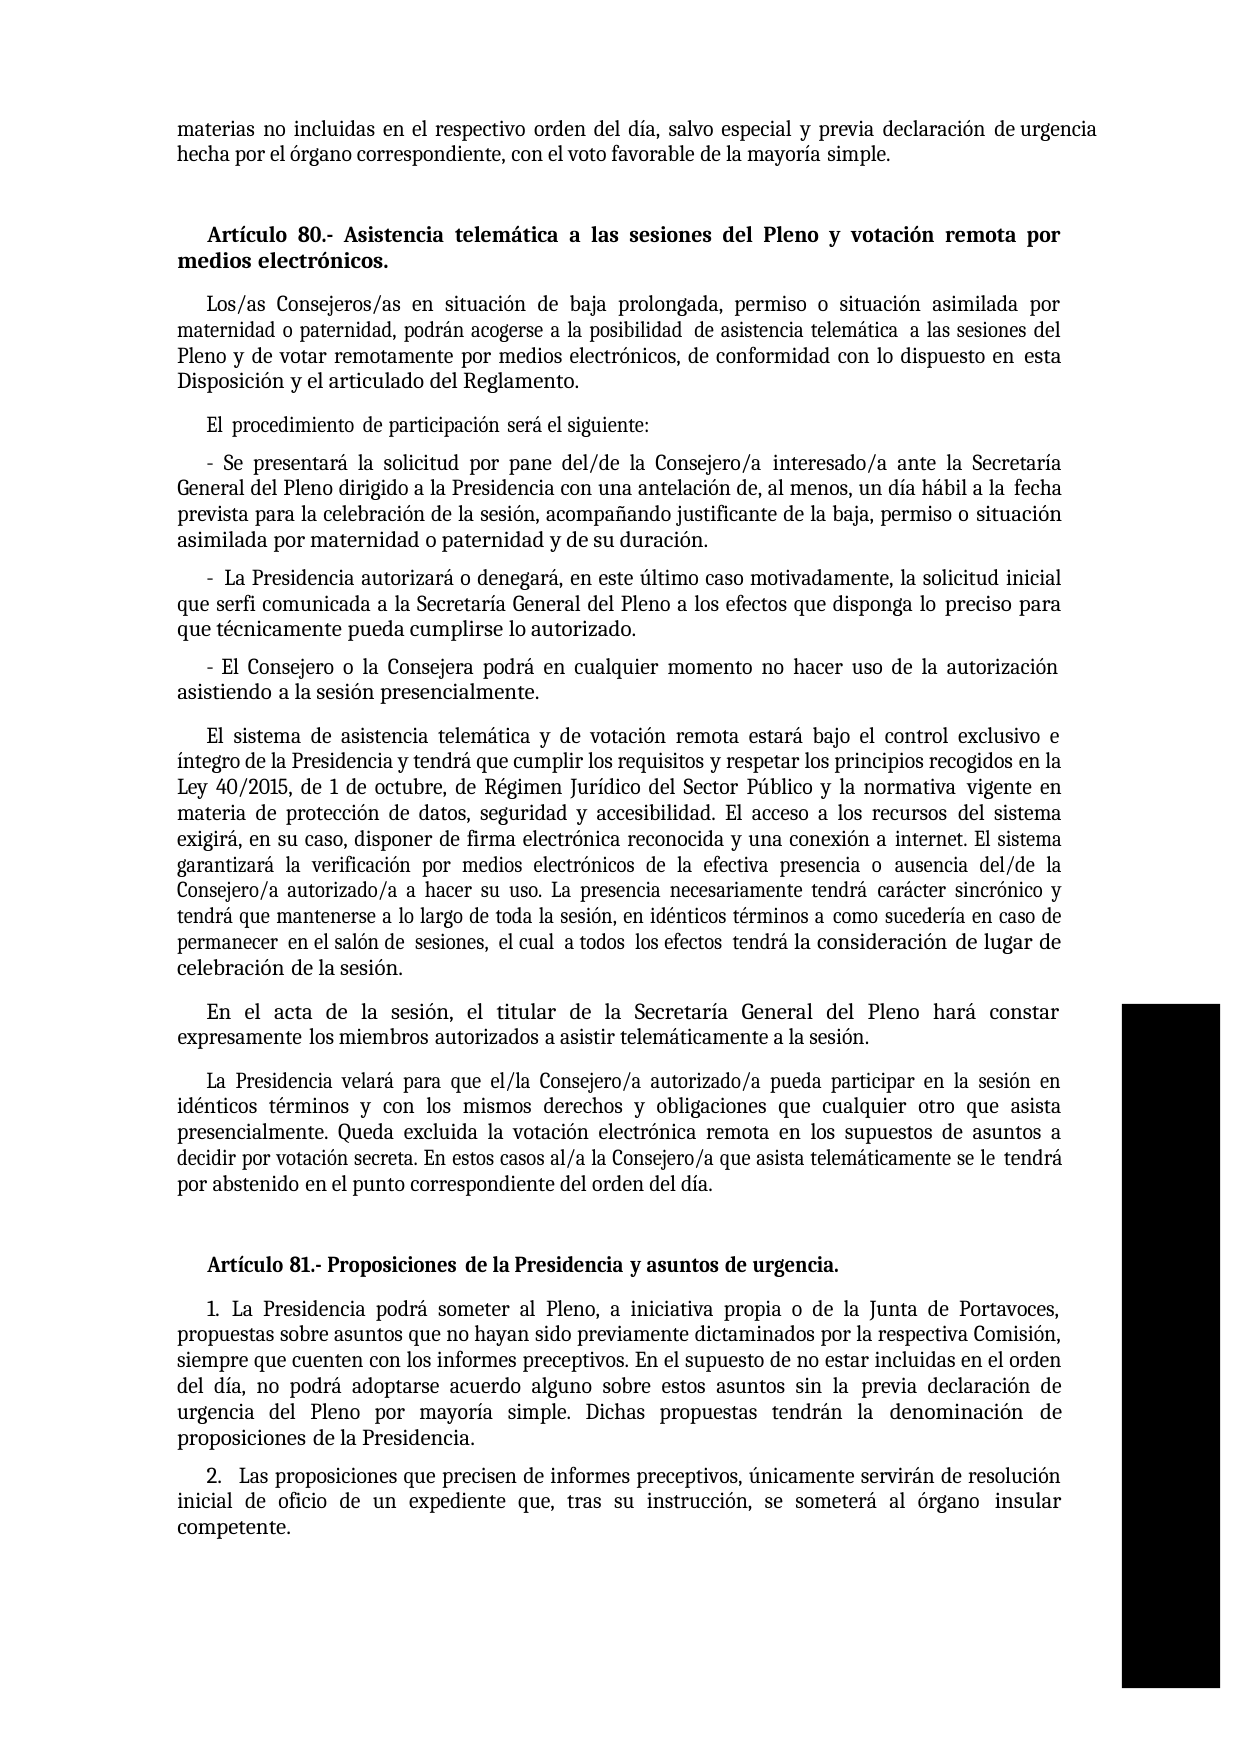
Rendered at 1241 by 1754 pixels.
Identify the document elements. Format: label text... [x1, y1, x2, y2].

text El procedimiento de participación será el siguiente: [206, 412, 1232, 438]
list Se presentará la solicitud por pane del/de la Consejero/a interesado/a ante la Secretaría General del Pleno dirigido a la Presidencia con una antelación de, al menos, un día hábil a la fecha prevista para la celebración de la sesión, acompañando justificante de la baja, permiso o situación asimilada por maternidad o paternidad y de su duración. [177, 450, 1062, 553]
list El Consejero o la Consejera podrá en cualquier momento no hacer uso de la autorización asistiendo a la sesión presencialmente. [177, 654, 1060, 705]
text materias no incluidas en el respectivo orden del día, salvo especial y previa declaración de urgencia hecha por el órgano correspondiente, con el voto favorable de la mayoría simple. [177, 116, 1117, 167]
list La Presidencia autorizará o denegará, en este último caso motivadamente, la solicitud inicial que serfi comunicada a la Secretaría General del Pleno a los efectos que disponga lo preciso para que técnicamente pueda cumplirse lo autorizado. [177, 565, 1061, 643]
text El sistema de asistencia telemática y de votación remota estará bajo el control exclusivo e íntegro de la Presidencia y tendrá que cumplir los requisitos y respetar los principios recogidos en la Ley 40/2015, de 1 de octubre, de Régimen Jurídico del Sector Público y la normativa vigente en materia de protección de datos, seguridad y accesibilidad. El acceso a los recursos del sistema exigirá, en su caso, disponer de firma electrónica reconocida y una conexión a internet. El sistema garantizará la verificación por medios electrónicos de la efectiva presencia o ausencia del/de la Consejero/a autorizado/a a hacer su uso. La presencia necesariamente tendrá carácter sincrónico y tendrá que mantenerse a lo largo de toda la sesión, en idénticos términos a como sucedería en caso de permanecer en el salón de sesiones, el cual a todos los efectos tendrá la consideración de lugar de celebración de la sesión. [177, 723, 1062, 981]
text En el acta de la sesión, el titular de la Secretaría General del Pleno hará constar expresamente los miembros autorizados a asistir telemáticamente a la sesión. [177, 999, 1059, 1050]
text Los/as Consejeros/as en situación de baja prolongada, permiso o situación asimilada por maternidad o paternidad, podrán acogerse a la posibilidad de asistencia telemática a las sesiones del Pleno y de votar remotamente por medios electrónicos, de conformidad con lo dispuesto en esta Disposición y el articulado del Reglamento. [177, 291, 1061, 394]
list Las proposiciones que precisen de informes preceptivos, únicamente servirán de resolución inicial de oficio de un expediente que, tras su instrucción, se someterá al órgano insular competente. [177, 1463, 1061, 1540]
text Artículo 81.- Proposiciones de la Presidencia y asuntos de urgencia. [207, 1252, 1121, 1278]
text Artículo 80.- Asistencia telemática a las sesiones del Pleno y votación remota por medios electrónicos. [177, 222, 1061, 274]
list La Presidencia podrá someter al Pleno, a iniciativa propia o de la Junta de Portavoces, propuestas sobre asuntos que no hayan sido previamente dictaminados por la respectiva Comisión, siempre que cuenten con los informes preceptivos. En el supuesto de no estar incluidas en el orden del día, no podrá adoptarse acuerdo alguno sobre estos asuntos sin la previa declaración de urgencia del Pleno por mayoría simple. Dichas propuestas tendrán la denominación de proposiciones de la Presidencia. [177, 1296, 1062, 1451]
text La Presidencia velará para que el/la Consejero/a autorizado/a pueda participar en la sesión en idénticos términos y con los mismos derechos y obligaciones que cualquier otro que asista presencialmente. Queda excluida la votación electrónica remota en los supuestos de asuntos a decidir por votación secreta. En estos casos al/a la Consejero/a que asista telemáticamente se le tendrá por abstenido en el punto correspondiente del orden del día. [177, 1068, 1063, 1197]
